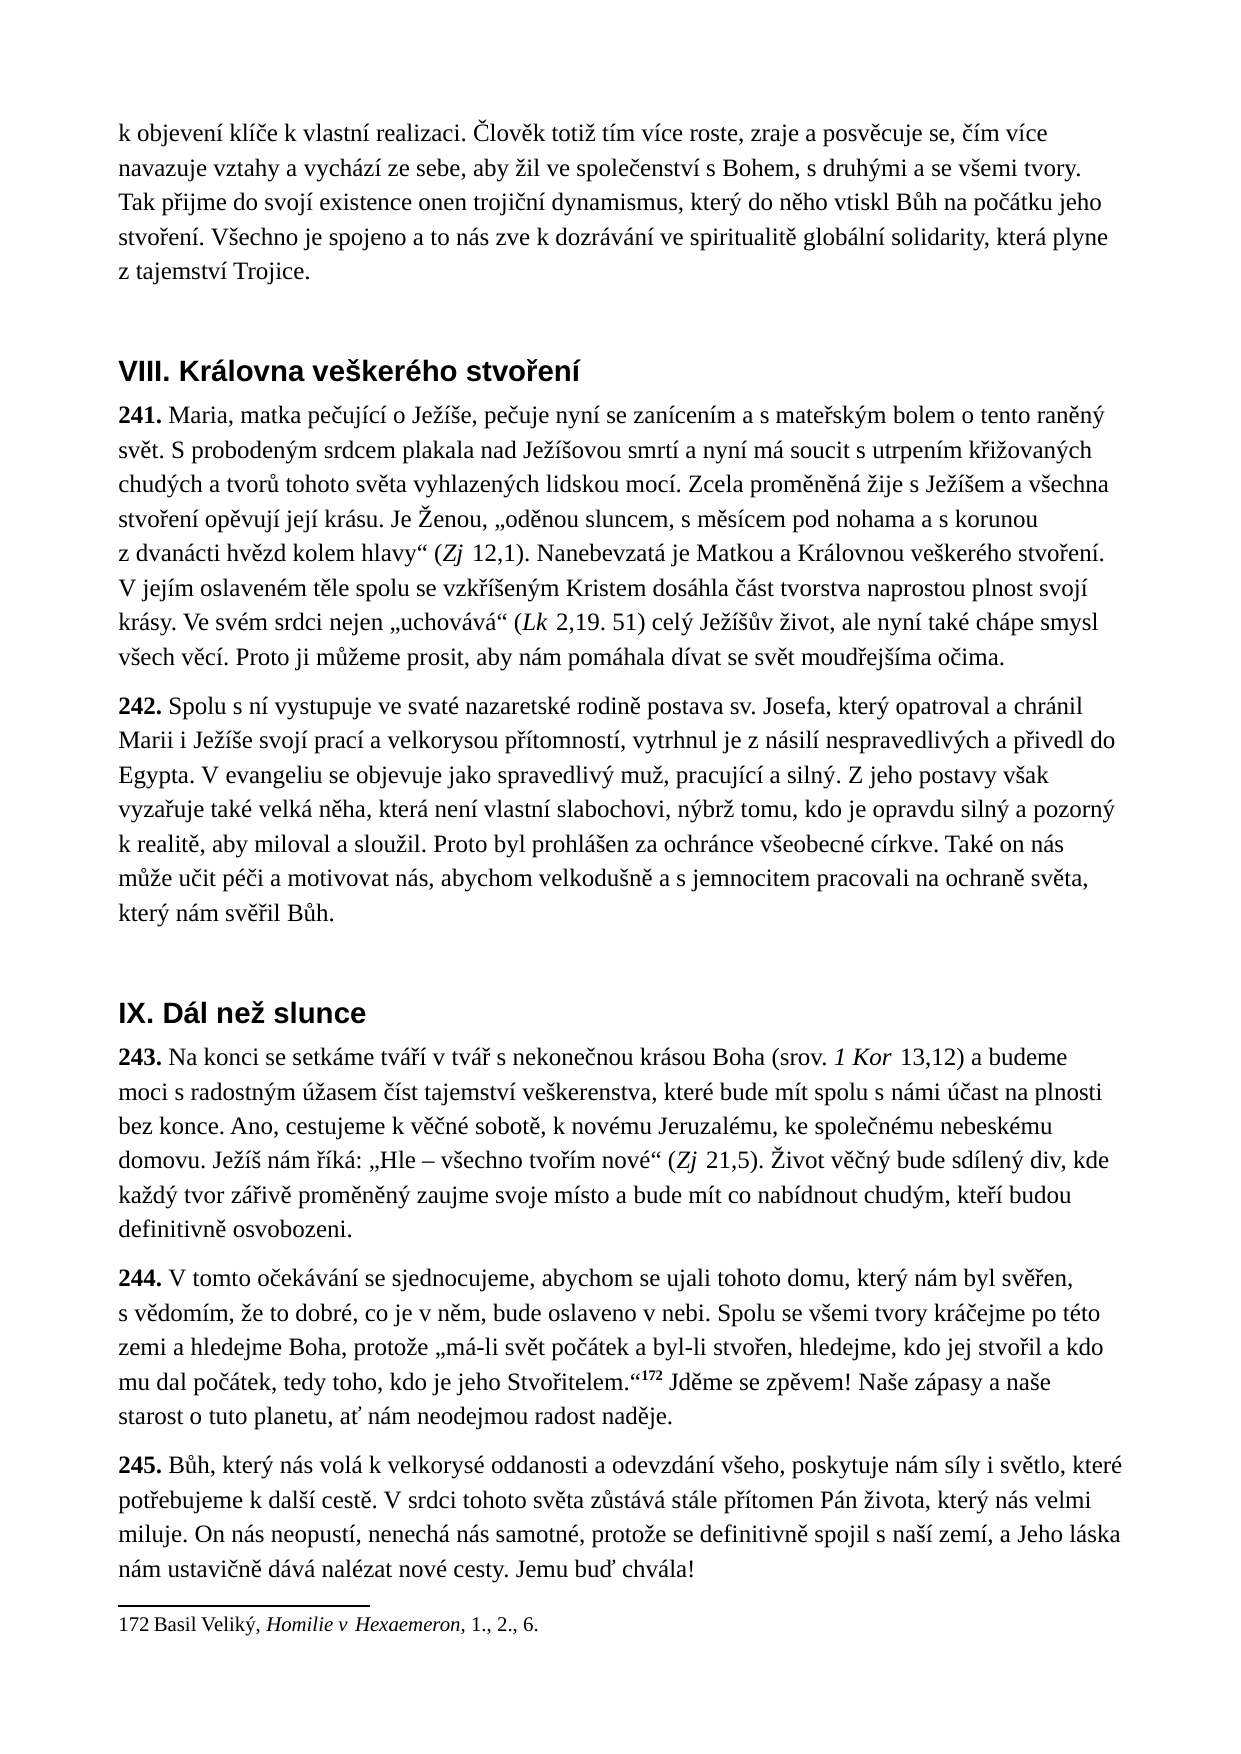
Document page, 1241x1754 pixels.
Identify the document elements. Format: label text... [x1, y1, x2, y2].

subtitle VIII. Královna veškerého stvoření [118, 354, 1122, 388]
text 243. Na konci se setkáme tváří v tvář s nekonečnou krásou Boha (srov. 1 Kor 13,12) a budeme moci s radostným úžasem číst tajemství veškerenstva, které bude mít spolu s námi účast na plnosti bez konce. Ano, cestujeme k věčné sobotě, k novému Jeruzalému, ke společnému nebeskému domovu. Ježíš nám říká: „Hle – všechno tvořím nové“ (Zj 21,5). Život věčný bude sdílený div, kde každý tvor zářivě proměněný zaujme svoje místo a bude mít co nabídnout chudým, kteří budou definitivně osvobozeni. [118, 1042, 1122, 1243]
text 244. V tomto očekávání se sjednocujeme, abychom se ujali tohoto domu, který nám byl svěřen, s vědomím, že to dobré, co je v něm, bude oslaveno v nebi. Spolu se všemi tvory kráčejme po této zemi a hledejme Boha, protože „má-li svět počátek a byl-li stvořen, hledejme, kdo jej stvořil a kdo mu dal počátek, tedy toho, kdo je jeho Stvořitelem.“ Jděme se zpěvem! Naše zápasy a naše starost o tuto planetu, ať nám neodejmou radost naděje. [118, 1263, 1122, 1430]
subtitle IX. Dál než slunce [118, 996, 1122, 1029]
text Basil Veliký, Homilie v Hexaemeron, 1., 2., 6. [118, 1612, 1122, 1636]
text 245. Bůh, který nás volá k velkorysé oddanosti a odevzdání všeho, poskytuje nám síly i světlo, které potřebujeme k další cestě. V srdci tohoto světa zůstává stále přítomen Pán života, který nás velmi miluje. On nás neopustí, nenechá nás samotné, protože se definitivně spojil s naší zemí, a Jeho láska nám ustavičně dává nalézat nové cesty. Jemu buď chvála! [118, 1451, 1122, 1583]
text k objevení klíče k vlastní realizaci. Člověk totiž tím více roste, zraje a posvěcuje se, čím více navazuje vztahy a vychází ze sebe, aby žil ve společenství s Bohem, s druhými a se všemi tvory. Tak přijme do svojí existence onen trojiční dynamismus, který do něho vtiskl Bůh na počátku jeho stvoření. Všechno je spojeno a to nás zve k dozrávání ve spiritualitě globální solidarity, která plyne z tajemství Trojice. [118, 118, 1122, 319]
text 242. Spolu s ní vystupuje ve svaté nazaretské rodině postava sv. Josefa, který opatroval a chránil Marii i Ježíše svojí prací a velkorysou přítomností, vytrhnul je z násilí nespravedlivých a přivedl do Egypta. V evangeliu se objevuje jako spravedlivý muž, pracující a silný. Z jeho postavy však vyzařuje také velká něha, která není vlastní slabochovi, nýbrž tomu, kdo je opravdu silný a pozorný k realitě, aby miloval a sloužil. Proto byl prohlášen za ochránce všeobecné církve. Také on nás může učit péči a motivovat nás, abychom velkodušně a s jemnocitem pracovali na ochraně světa, který nám svěřil Bůh. [118, 691, 1122, 961]
text 241. Maria, matka pečující o Ježíše, pečuje nyní se zanícením a s mateřským bolem o tento raněný svět. S probodeným srdcem plakala nad Ježíšovou smrtí a nyní má soucit s utrpením křižovaných chudých a tvorů tohoto světa vyhlazených lidskou mocí. Zcela proměněná žije s Ježíšem a všechna stvoření opěvují její krásu. Je Ženou, „oděnou sluncem, s měsícem pod nohama a s korunou z dvanácti hvězd kolem hlavy“ (Zj 12,1). Nanebevzatá je Matkou a Královnou veškerého stvoření. V jejím oslaveném těle spolu se vzkříšeným Kristem dosáhla část tvorstva naprostou plnost svojí krásy. Ve svém srdci nejen „uchovává“ (Lk 2,19. 51) celý Ježíšův život, ale nyní také chápe smysl všech věcí. Proto ji můžeme prosit, aby nám pomáhala dívat se svět moudřejšíma očima. [118, 400, 1122, 671]
